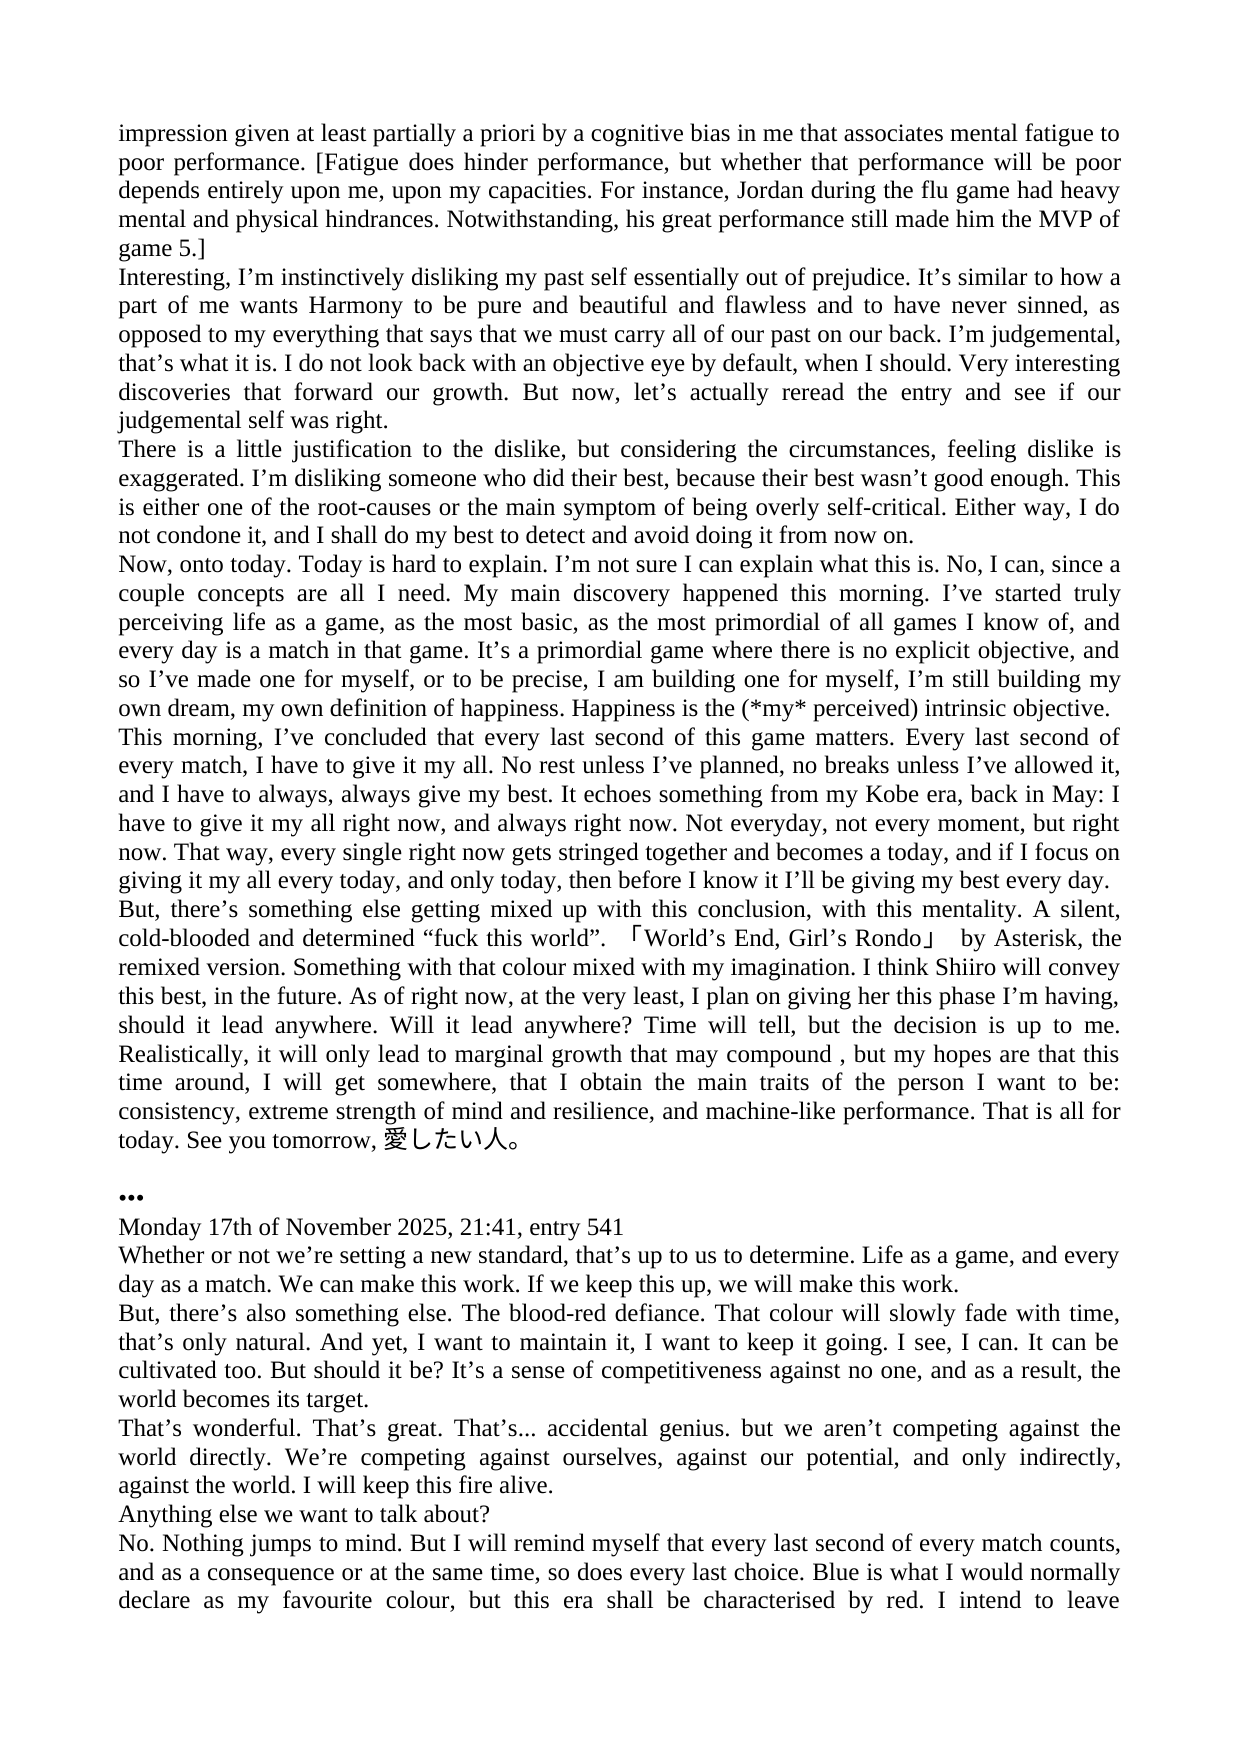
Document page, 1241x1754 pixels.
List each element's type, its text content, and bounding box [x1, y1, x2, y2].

text There is a little justification to the dislike, but considering the circumstances, feeling dislike is exaggerated. I’m disliking someone who did their best, because their best wasn’t good enough. This is either one of the root-causes or the main symptom of being overly self-critical. Either way, I do not condone it, and I shall do my best to detect and avoid doing it from now on. [118, 434, 1122, 549]
text ••• [118, 1183, 1122, 1212]
text This morning, I’ve concluded that every last second of this game matters. Every last second of every match, I have to give it my all. No rest unless I’ve planned, no breaks unless I’ve allowed it, and I have to always, always give my best. It echoes something from my Kobe era, back in May: I have to give it my all right now, and always right now. Not everyday, not every moment, but right now. That way, every single right now gets stringed together and becomes a today, and if I focus on giving it my all every today, and only today, then before I know it I’ll be giving my best every day. [118, 722, 1122, 894]
text impression given at least partially a priori by a cognitive bias in me that associates mental fatigue to poor performance. [Fatigue does hinder performance, but whether that performance will be poor depends entirely upon me, upon my capacities. For instance, Jordan during the flu game had heavy mental and physical hindrances. Notwithstanding, his great performance still made him the MVP of game 5.] [118, 118, 1122, 262]
text No. Nothing jumps to mind. But I will remind myself that every last second of every match counts, and as a consequence or at the same time, so does every last choice. Blue is what I would normally declare as my favourite colour, but this era shall be characterised by red. I intend to leave [118, 1528, 1122, 1614]
text Anything else we want to talk about? [118, 1499, 1122, 1528]
text Whether or not we’re setting a new standard, that’s up to us to determine. Life as a game, and every day as a match. We can make this work. If we keep this up, we will make this work. [118, 1240, 1122, 1298]
text But, there’s also something else. The blood-red defiance. That colour will slowly fade with time, that’s only natural. And yet, I want to maintain it, I want to keep it going. I see, I can. It can be cultivated too. But should it be? It’s a sense of competitiveness against no one, and as a result, the world becomes its target. [118, 1298, 1122, 1413]
text But, there’s something else getting mixed up with this conclusion, with this mentality. A silent, cold-blooded and determined “fuck this world”. 「World’s End, Girl’s Rondo」 by Asterisk, the remixed version. Something with that colour mixed with my imagination. I think Shiiro will convey this best, in the future. As of right now, at the very least, I plan on giving her this phase I’m having, should it lead anywhere. Will it lead anywhere? Time will tell, but the decision is up to me. Realistically, it will only lead to marginal growth that may compound , but my hopes are that this time around, I will get somewhere, that I obtain the main traits of the person I want to be: consistency, extreme strength of mind and resilience, and machine-like performance. That is all for today. See you tomorrow, 愛したい人。 [118, 894, 1122, 1154]
text That’s wonderful. That’s great. That’s... accidental genius. but we aren’t competing against the world directly. We’re competing against ourselves, against our potential, and only indirectly, against the world. I will keep this fire alive. [118, 1413, 1122, 1499]
text Now, onto today. Today is hard to explain. I’m not sure I can explain what this is. No, I can, since a couple concepts are all I need. My main discovery happened this morning. I’ve started truly perceiving life as a game, as the most basic, as the most primordial of all games I know of, and every day is a match in that game. It’s a primordial game where there is no explicit objective, and so I’ve made one for myself, or to be precise, I am building one for myself, I’m still building my own dream, my own definition of happiness. Happiness is the (*my* perceived) intrinsic objective. [118, 549, 1122, 722]
text Monday 17th of November 2025, 21:41, entry 541 [118, 1212, 1122, 1240]
text Interesting, I’m instinctively disliking my past self essentially out of prejudice. It’s similar to how a part of me wants Harmony to be pure and beautiful and flawless and to have never sinned, as opposed to my everything that says that we must carry all of our past on our back. I’m judgemental, that’s what it is. I do not look back with an objective eye by default, when I should. Very interesting discoveries that forward our growth. But now, let’s actually reread the entry and see if our judgemental self was right. [118, 262, 1122, 434]
